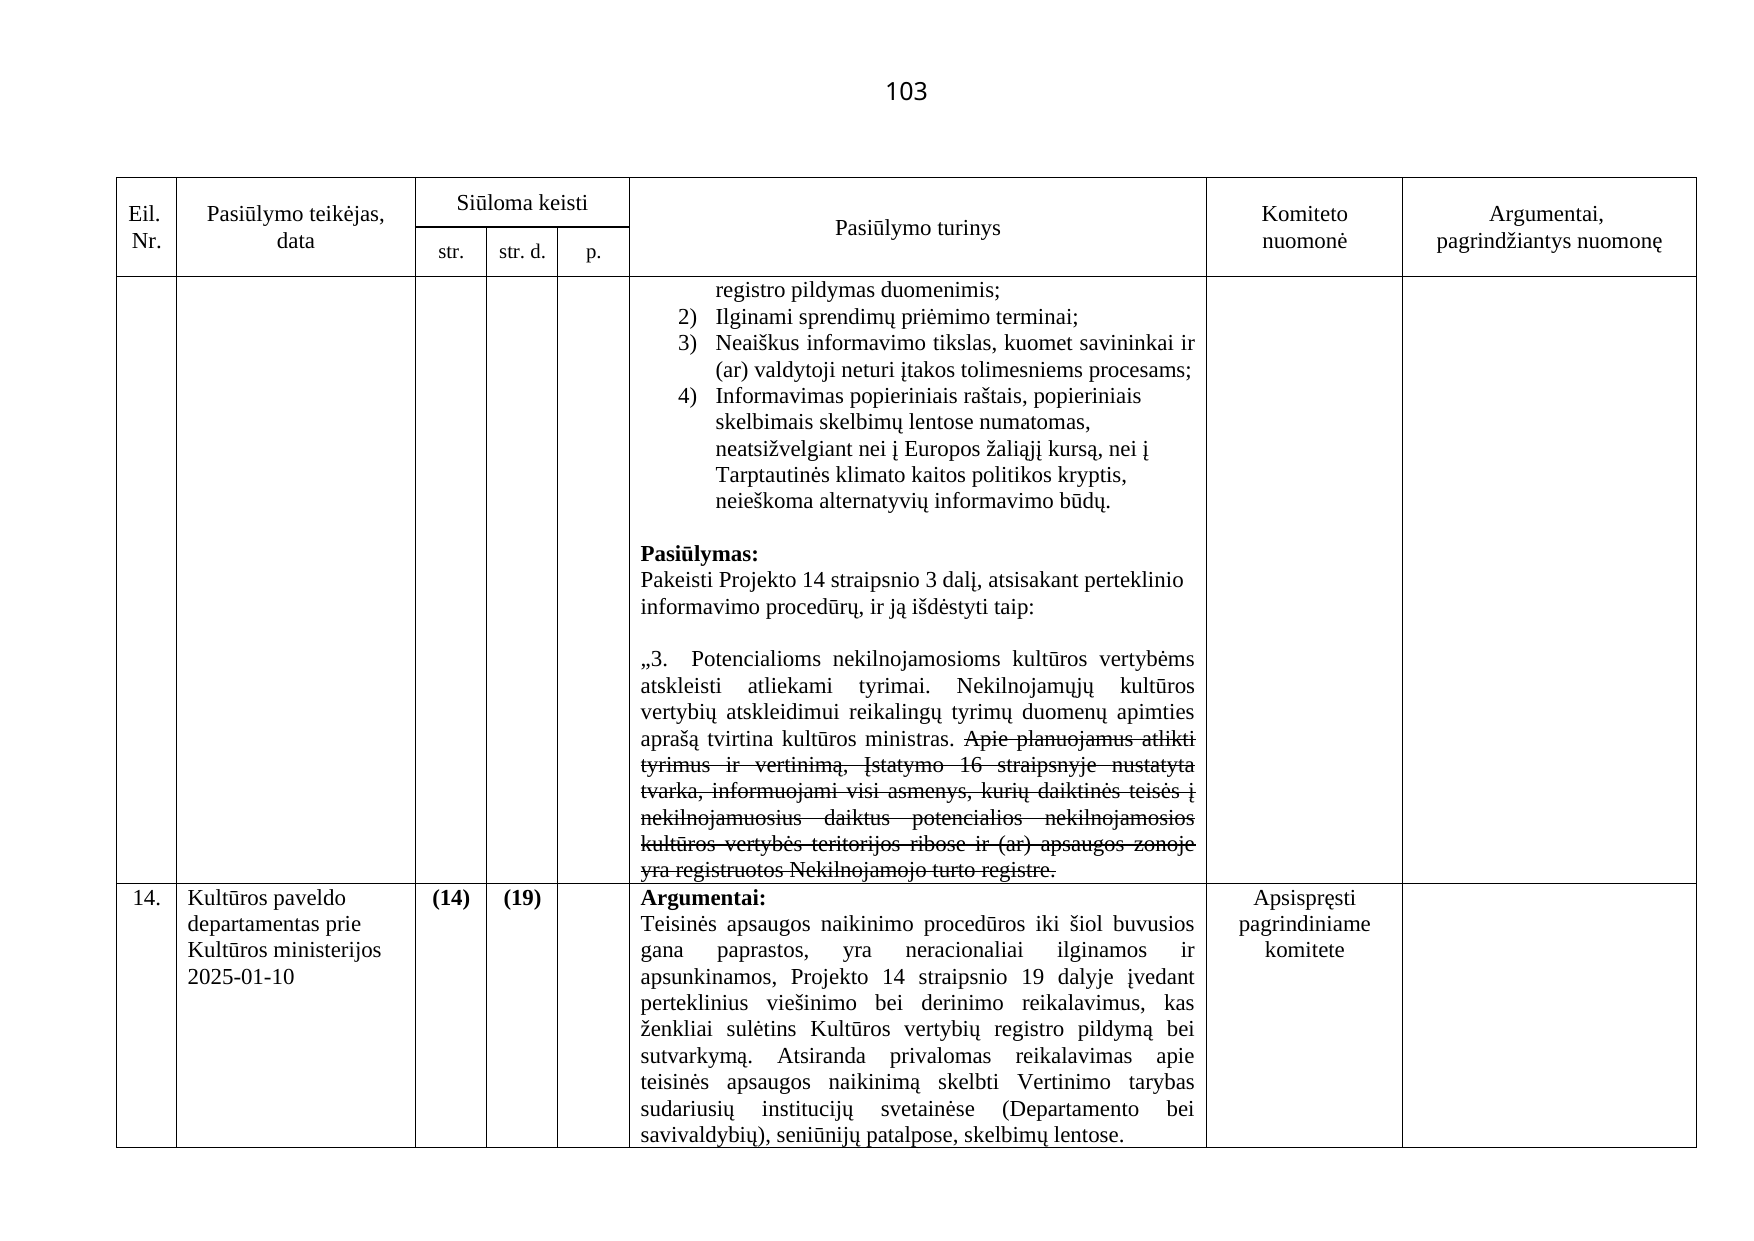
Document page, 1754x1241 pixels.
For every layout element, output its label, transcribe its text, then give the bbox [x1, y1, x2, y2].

table_cell Argumentai: Teisinės apsaugos naikinimo procedūros iki šiol buvusios gana paprastos, yra neracionaliai ilginamos ir apsunkinamos, Projekto 14 straipsnio 19 dalyje įvedant perteklinius viešinimo bei derinimo reikalavimus, kas ženkliai sulėtins Kultūros vertybių registro pildymą bei sutvarkymą. Atsiranda privalomas reikalavimas apie teisinės apsaugos naikinimą skelbti Vertinimo tarybas sudariusių institucijų svetainėse (Departamento bei savivaldybių), seniūnijų patalpose, skelbimų lentose. [630, 884, 1206, 1147]
table_cell [1207, 277, 1402, 883]
table_cell p. [558, 228, 629, 276]
table_cell (14) [416, 884, 486, 1147]
table_cell (19) [487, 884, 557, 1147]
table_header Eil. Nr. [117, 178, 176, 276]
table_header Pasiūlymo teikėjas, data [177, 178, 415, 276]
table_cell str. d. [487, 228, 557, 276]
table_header Komiteto nuomonė [1207, 178, 1402, 276]
table_cell [558, 884, 629, 1147]
table_cell Kultūros paveldo departamentas prie Kultūros ministerijos 2025-01-10 [177, 884, 415, 1147]
table_cell [558, 277, 629, 883]
table_cell Apsispręsti pagrindiniame komitete [1207, 884, 1402, 1147]
table_cell [416, 277, 486, 883]
table_cell registro pildymas duomenimis; Ilginami sprendimų priėmimo terminai; Neaiškus informavimo tikslas, kuomet savininkai ir (ar) valdytoji neturi įtakos tolimesniems procesams; Informavimas popieriniais raštais, popieriniais skelbimais skelbimų lentose numatomas, neatsižvelgiant nei į Europos žaliąjį kursą, nei į Tarptautinės klimato kaitos politikos kryptis, neieškoma alternatyvių informavimo būdų. Pasiūlymas: Pakeisti Projekto 14 straipsnio 3 dalį, atsisakant perteklinio informavimo procedūrų, ir ją išdėstyti taip: „3. Potencialioms nekilnojamosioms kultūros vertybėms atskleisti atliekami tyrimai. Nekilnojamųjų kultūros vertybių atskleidimui reikalingų tyrimų duomenų apimties aprašą tvirtina kultūros ministras. Apie planuojamus atlikti tyrimus ir vertinimą, Įstatymo 16 straipsnyje nustatyta tvarka, informuojami visi asmenys, kurių daiktinės teisės į nekilnojamuosius daiktus potencialios nekilnojamosios kultūros vertybės teritorijos ribose ir (ar) apsaugos zonoje yra registruotos Nekilnojamojo turto registre. [630, 277, 1206, 883]
table_header Pasiūlymo turinys [630, 178, 1206, 276]
table_cell 14. [117, 884, 176, 1147]
table_cell [117, 277, 176, 883]
table_cell [487, 277, 557, 883]
table_cell [1403, 884, 1696, 1147]
table_cell [1403, 277, 1696, 883]
table_cell [177, 277, 415, 883]
table_header Argumentai, pagrindžiantys nuomonę [1403, 178, 1696, 276]
table_cell str. [416, 228, 486, 276]
table_header Siūloma keisti [416, 178, 629, 226]
